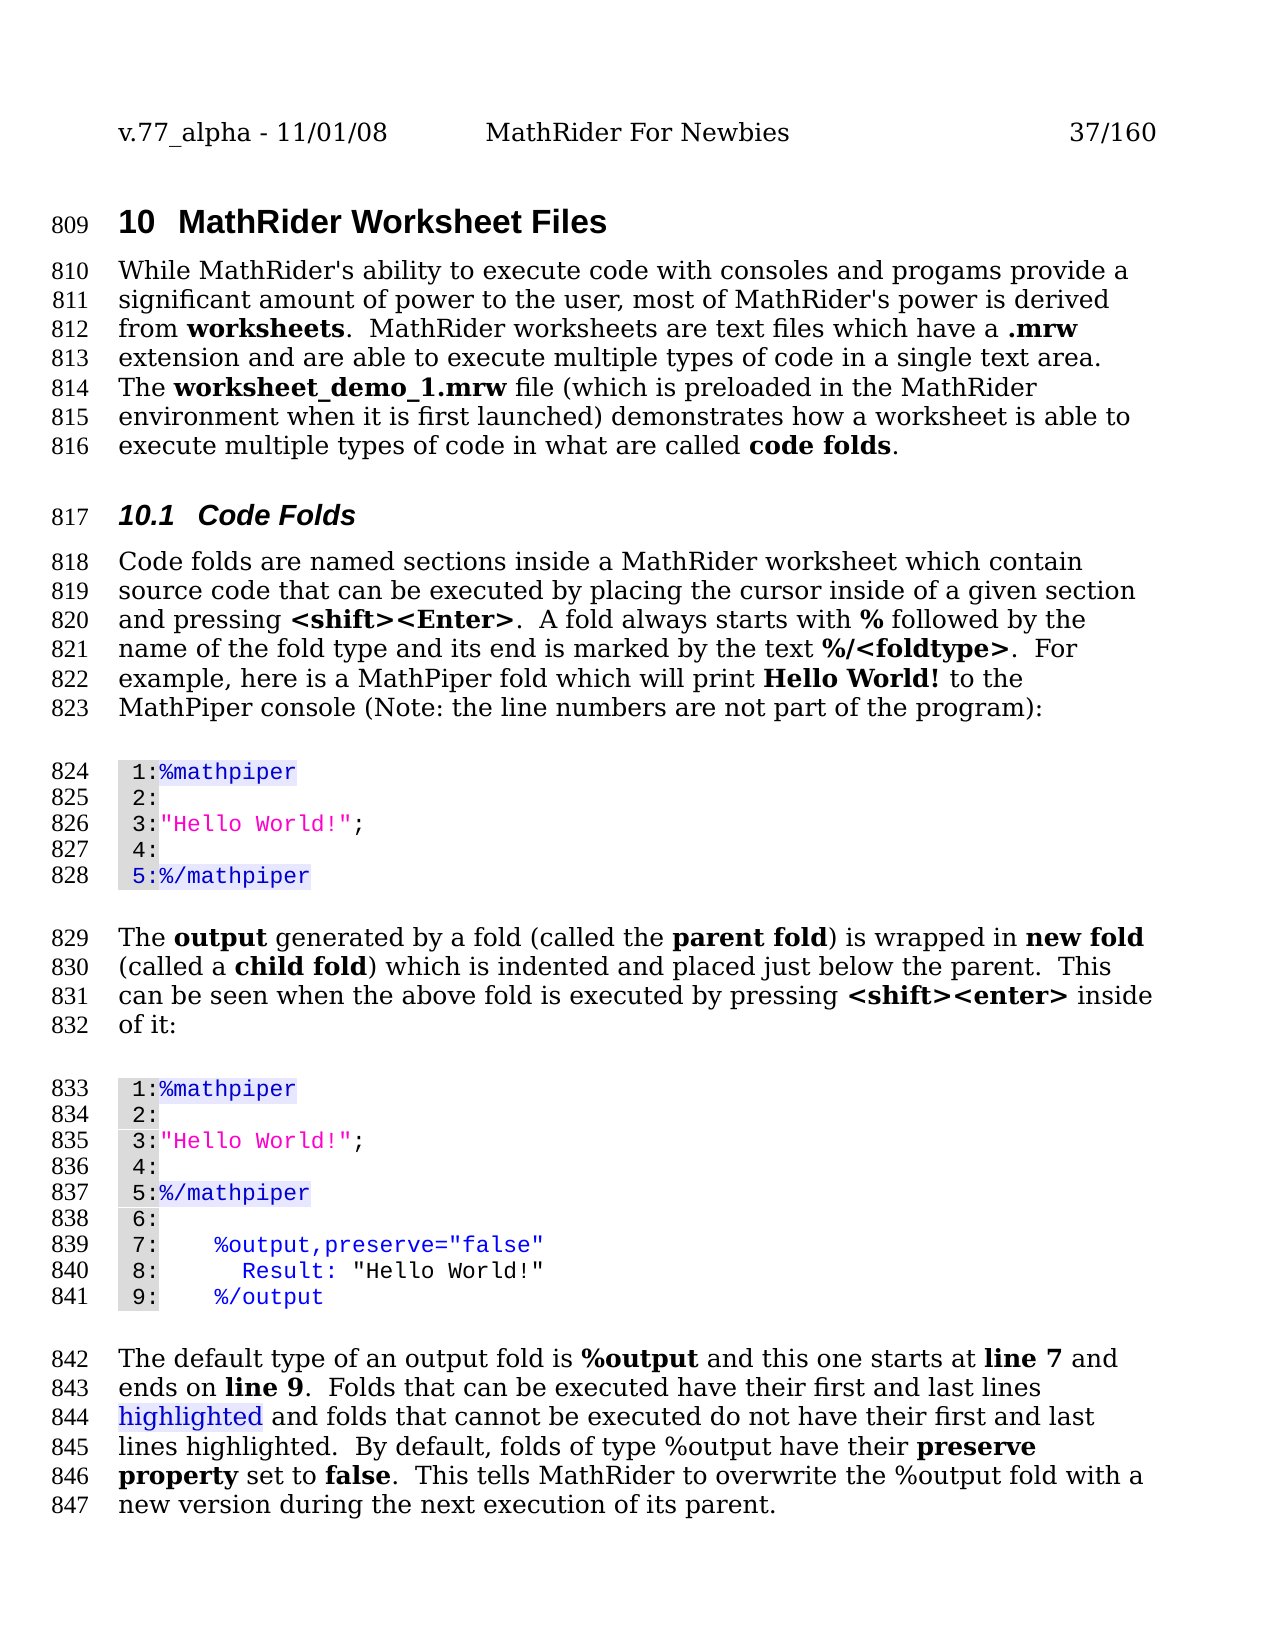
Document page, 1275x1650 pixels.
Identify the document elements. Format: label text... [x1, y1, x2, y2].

text 1:%mathpiper [118, 760, 1157, 786]
text 5:%/mathpiper [118, 1181, 1157, 1207]
text 2: [118, 786, 1157, 812]
text 4: [118, 838, 1157, 864]
text 4: [118, 1156, 1157, 1181]
text Code folds are named sections inside a MathRider worksheet which contain source code that can be executed by placing the cursor inside of a given section and pressing <shift><Enter>. A fold always starts with % followed by the name of the fold type and its end is marked by the text %/<foldtype>. For example, here is a MathPiper fold which will print Hello World! to the MathPiper console (Note: the line numbers are not part of the program): [118, 547, 1157, 722]
text 1:%mathpiper [118, 1078, 1157, 1104]
text While MathRider's ability to execute code with consoles and progams provide a significant amount of power to the user, most of MathRider's power is derived from worksheets. MathRider worksheets are text files which have a .mrw extension and are able to execute multiple types of code in a single text area. The worksheet_demo_1.mrw file (which is preloaded in the MathRider environment when it is first launched) demonstrates how a worksheet is able to execute multiple types of code in what are called code folds. [118, 256, 1157, 461]
text 6: [118, 1207, 1157, 1233]
text 3:"Hello World!"; [118, 1129, 1157, 1156]
text The default type of an output fold is %output and this one starts at line 7 and ends on line 9. Folds that can be executed have their first and last lines highlighted and folds that cannot be executed do not have their first and last lines highlighted. By default, folds of type %output have their preserve property set to false. This tells MathRider to overwrite the %output fold with a new version during the next execution of its parent. [118, 1344, 1157, 1519]
text The output generated by a fold (called the parent fold) is wrapped in new fold (called a child fold) which is indented and placed just below the parent. This can be seen when the above fold is executed by pressing <shift><enter> inside of it: [118, 922, 1157, 1040]
text 5:%/mathpiper [118, 864, 1157, 890]
text 7: %output,preserve="false" [118, 1233, 1157, 1259]
subtitle MathRider Worksheet Files [118, 202, 1157, 240]
subtitle Code Folds [118, 498, 1157, 531]
text 3:"Hello World!"; [118, 812, 1157, 838]
text 2: [118, 1104, 1157, 1129]
text 9: %/output [118, 1285, 1157, 1311]
text 8: Result: "Hello World!" [118, 1259, 1157, 1285]
